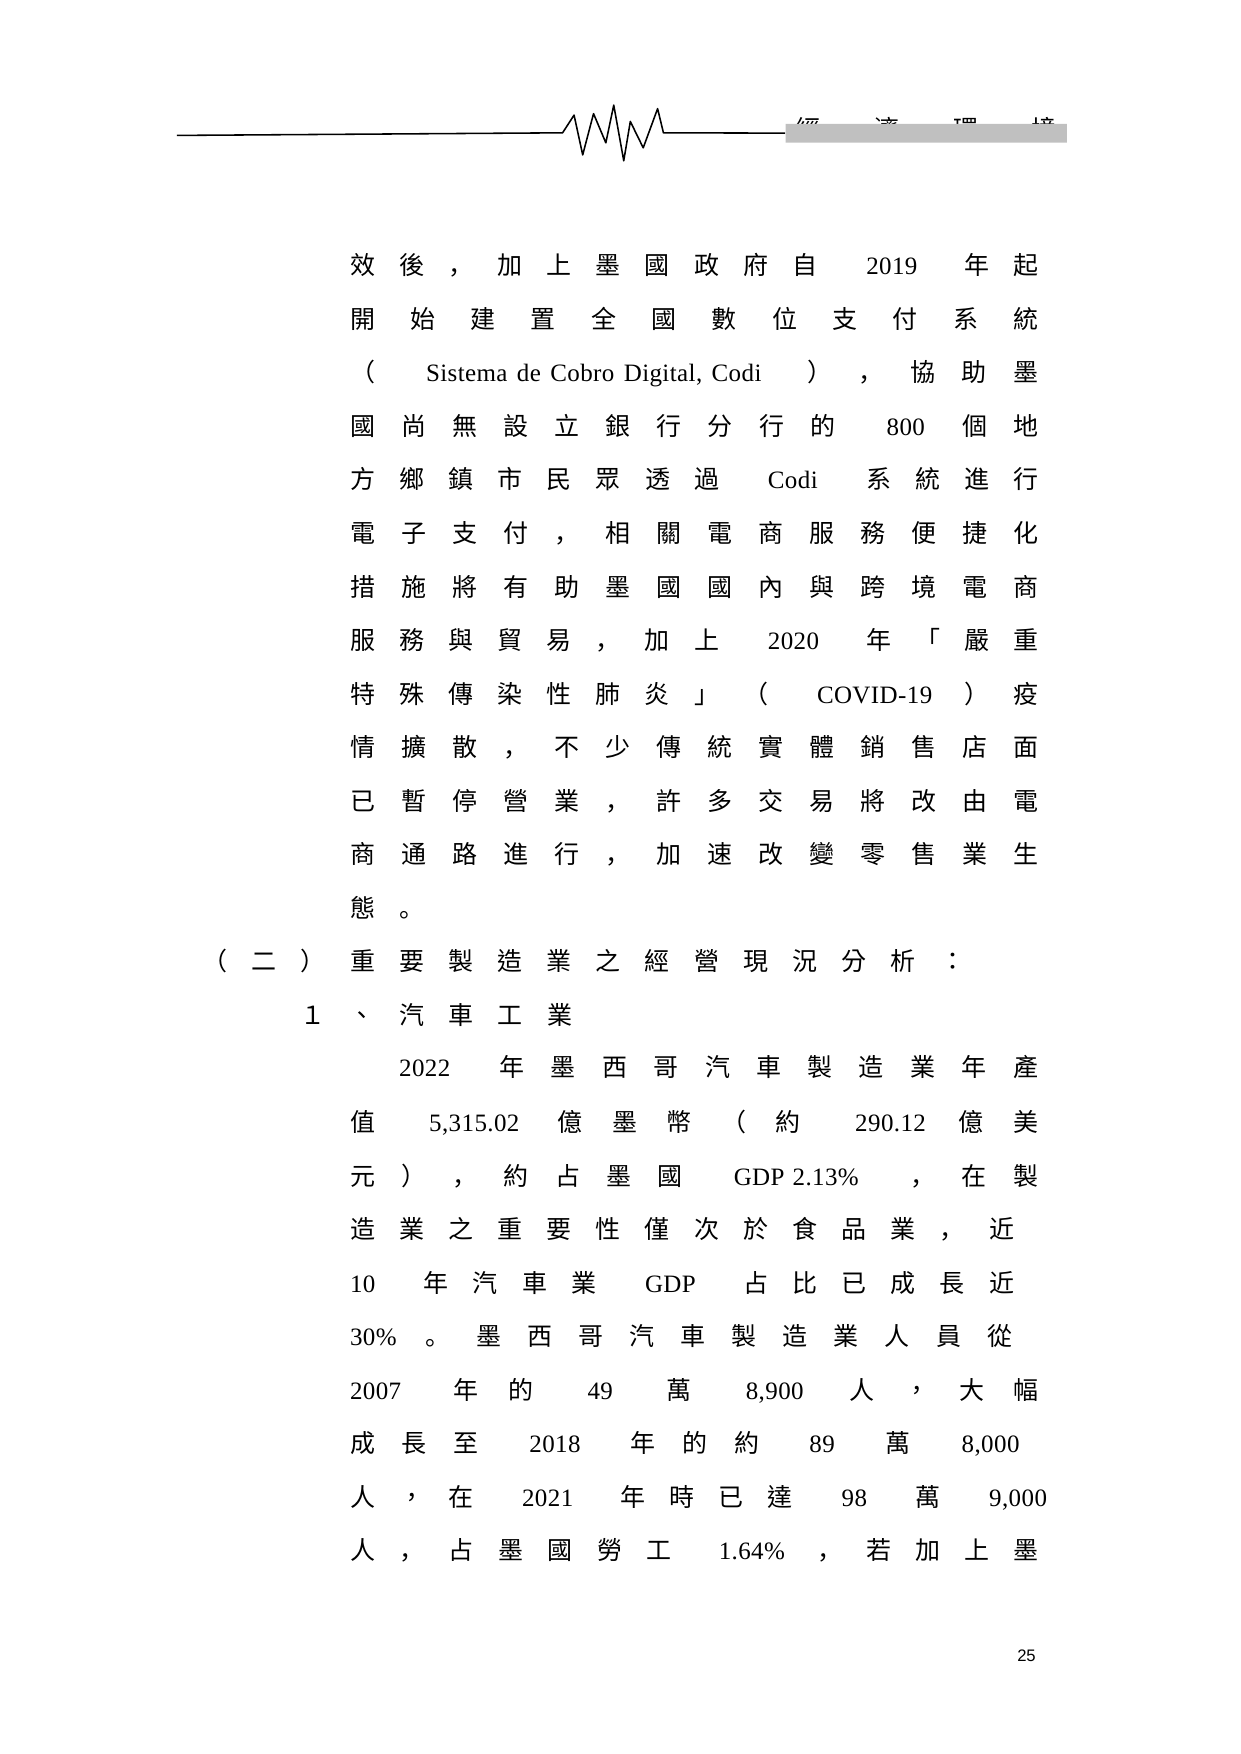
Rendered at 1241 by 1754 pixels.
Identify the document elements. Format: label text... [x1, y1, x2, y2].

text 效後，加上墨國政府自2019年起開始建置全國數位支付系統（Sistema de Cobro Digital, Codi），協助墨國尚無設立銀行分行的800個地方鄉鎮市民眾透過Codi系統進行電子支付，相關電商服務便捷化措施將有助墨國國內與跨境電商服務與貿易，加上2020年「嚴重特殊傳染性肺炎」（COVID-19）疫情擴散，不少傳統實體銷售店面已暫停營業，許多交易將改由電商通路進行，加速改變零售業生態。 [325, 237, 1063, 933]
text （二）重要製造業之經營現況分析： [202, 933, 1063, 987]
text １、汽車工業 [276, 987, 1063, 1040]
text 2022年墨西哥汽車製造業年產值5,315.02億墨幣（約290.12億美元），約占墨國GDP 2.13%，在製造業之重要性僅次於食品業，近10年汽車業GDP占比已成長近30%。墨西哥汽車製造業人員從2007年的49萬8,900人，大幅成長至2018年的約89萬8,000人，在2021年時已達98萬9,000人，占墨國勞工1.64%，若加上墨 [325, 1040, 1063, 1576]
